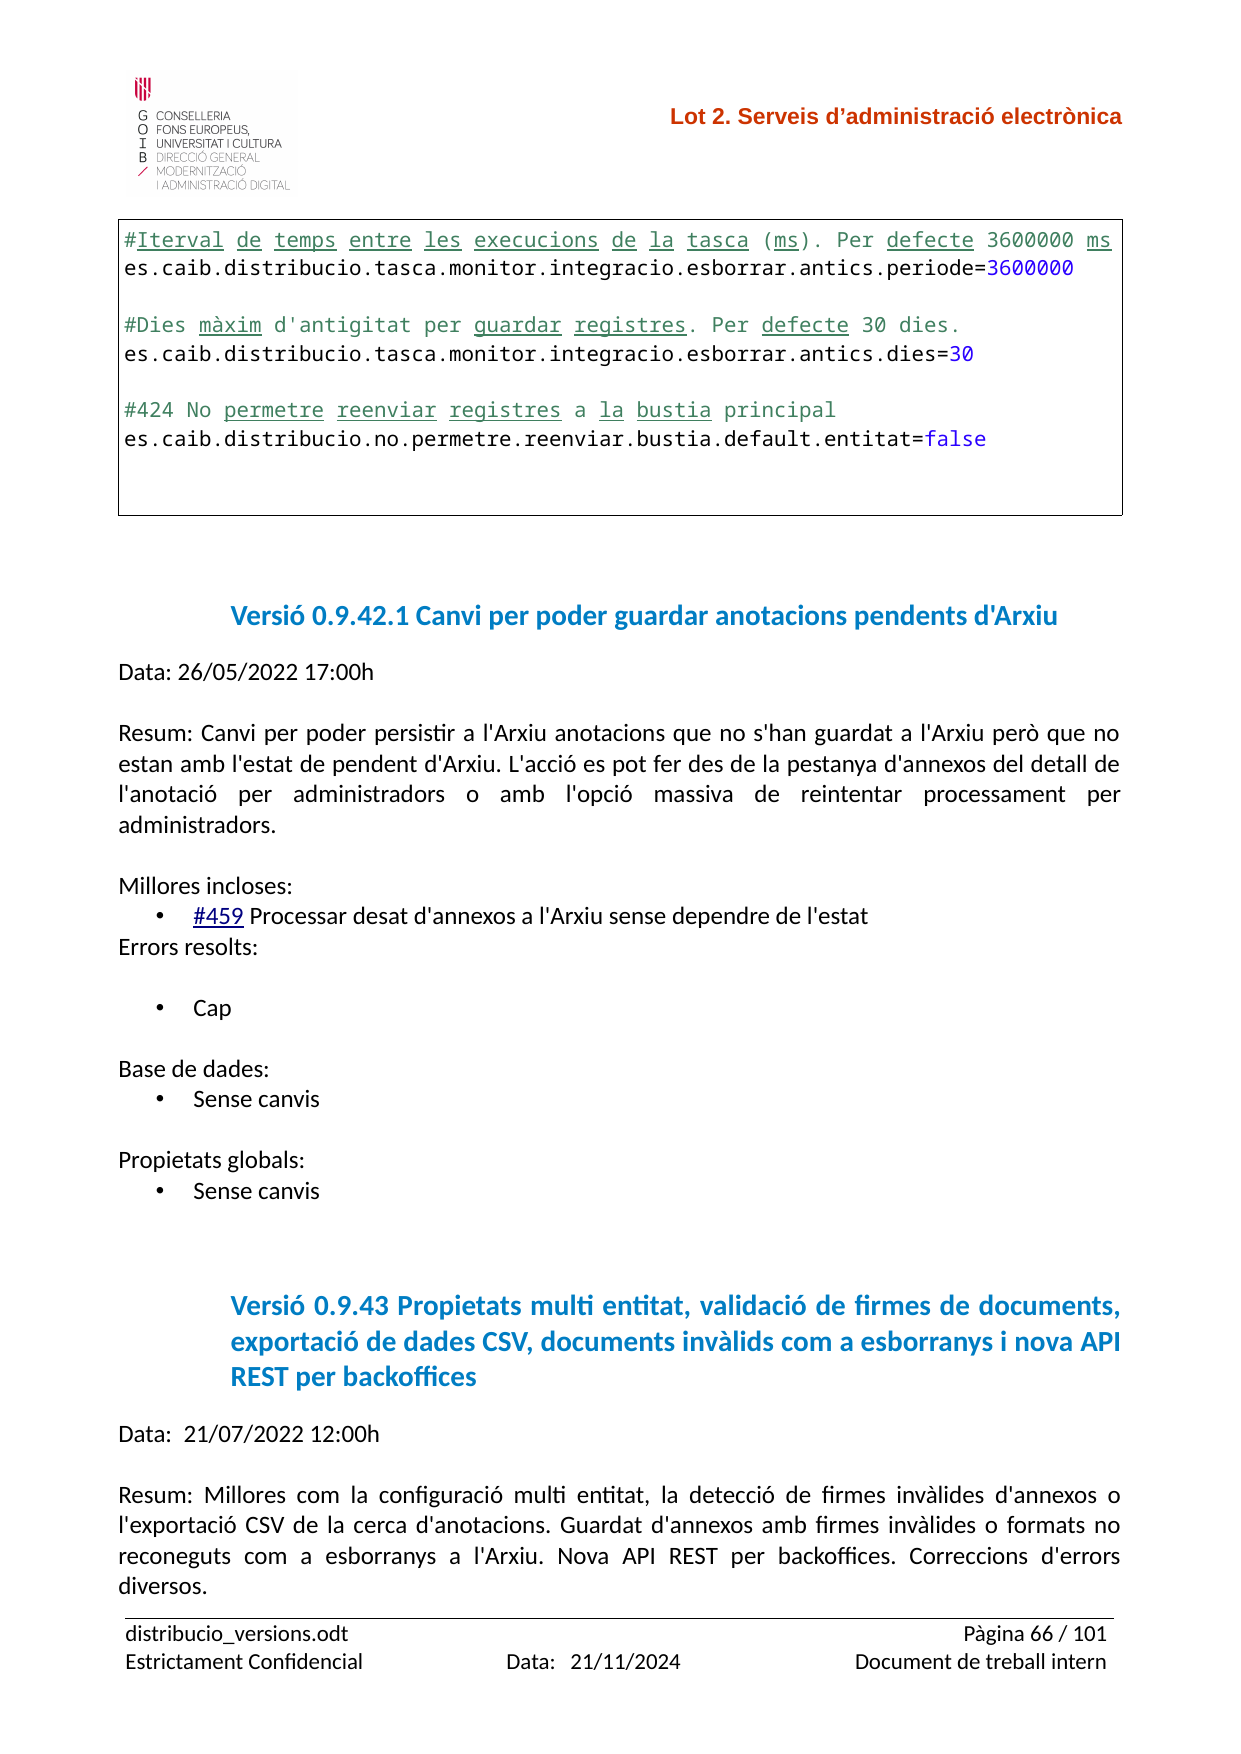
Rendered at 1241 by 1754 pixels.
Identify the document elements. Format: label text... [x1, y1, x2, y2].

picture [126, 70, 299, 197]
list Sense canvis [156, 1083, 1122, 1114]
subtitle Versió 0.9.42.1 Canvi per poder guardar anotacions pendents d'Arxiu [153, 597, 1122, 632]
list #459 Processar desat d'annexos a l'Arxiu sense dependre de l'estat [156, 900, 1122, 931]
text Propietats globals: [118, 1144, 1122, 1175]
text Errors resolts: [118, 931, 1122, 961]
list Cap [156, 992, 1122, 1022]
text Resum: Millores com la configuració multi entitat, la detecció de firmes invàlides d'annexos o l'exportació CSV de la cerca d'anotacions. Guardat d'annexos amb firmes invàlides o formats no reconeguts com a esborranys a l'Arxiu. Nova API REST per backoffices. Correccions d'errors diversos. [118, 1479, 1122, 1601]
text Millores incloses: [118, 870, 1122, 900]
text Data: 21/07/2022 12:00h [118, 1418, 1122, 1448]
list Sense canvis [156, 1175, 1122, 1206]
text Data: 26/05/2022 17:00h [118, 656, 1122, 687]
subtitle Versió 0.9.43 Propietats multi entitat, validació de firmes de documents, exportació de dades CSV, documents invàlids com a esborranys i nova API REST per backoffices [153, 1287, 1122, 1394]
table_header #Iterval de temps entre les execucions de la tasca (ms). Per defecte 3600000 ms es.caib.distribucio.tasca.monitor.integracio.esborrar.antics.periode=3600000 #Dies màxim d'antigitat per guardar registres. Per defecte 30 dies. es.caib.distribucio.tasca.monitor.integracio.esborrar.antics.dies=30 #424 No permetre reenviar registres a la bustia principal es.caib.distribucio.no.permetre.reenviar.bustia.default.entitat=false [119, 220, 1122, 515]
text Resum: Canvi per poder persistir a l'Arxiu anotacions que no s'han guardat a l'Arxiu però que no estan amb l'estat de pendent d'Arxiu. L'acció es pot fer des de la pestanya d'annexos del detall de l'anotació per administradors o amb l'opció massiva de reintentar processament per administradors. [118, 717, 1122, 839]
text Base de dades: [118, 1053, 1122, 1083]
